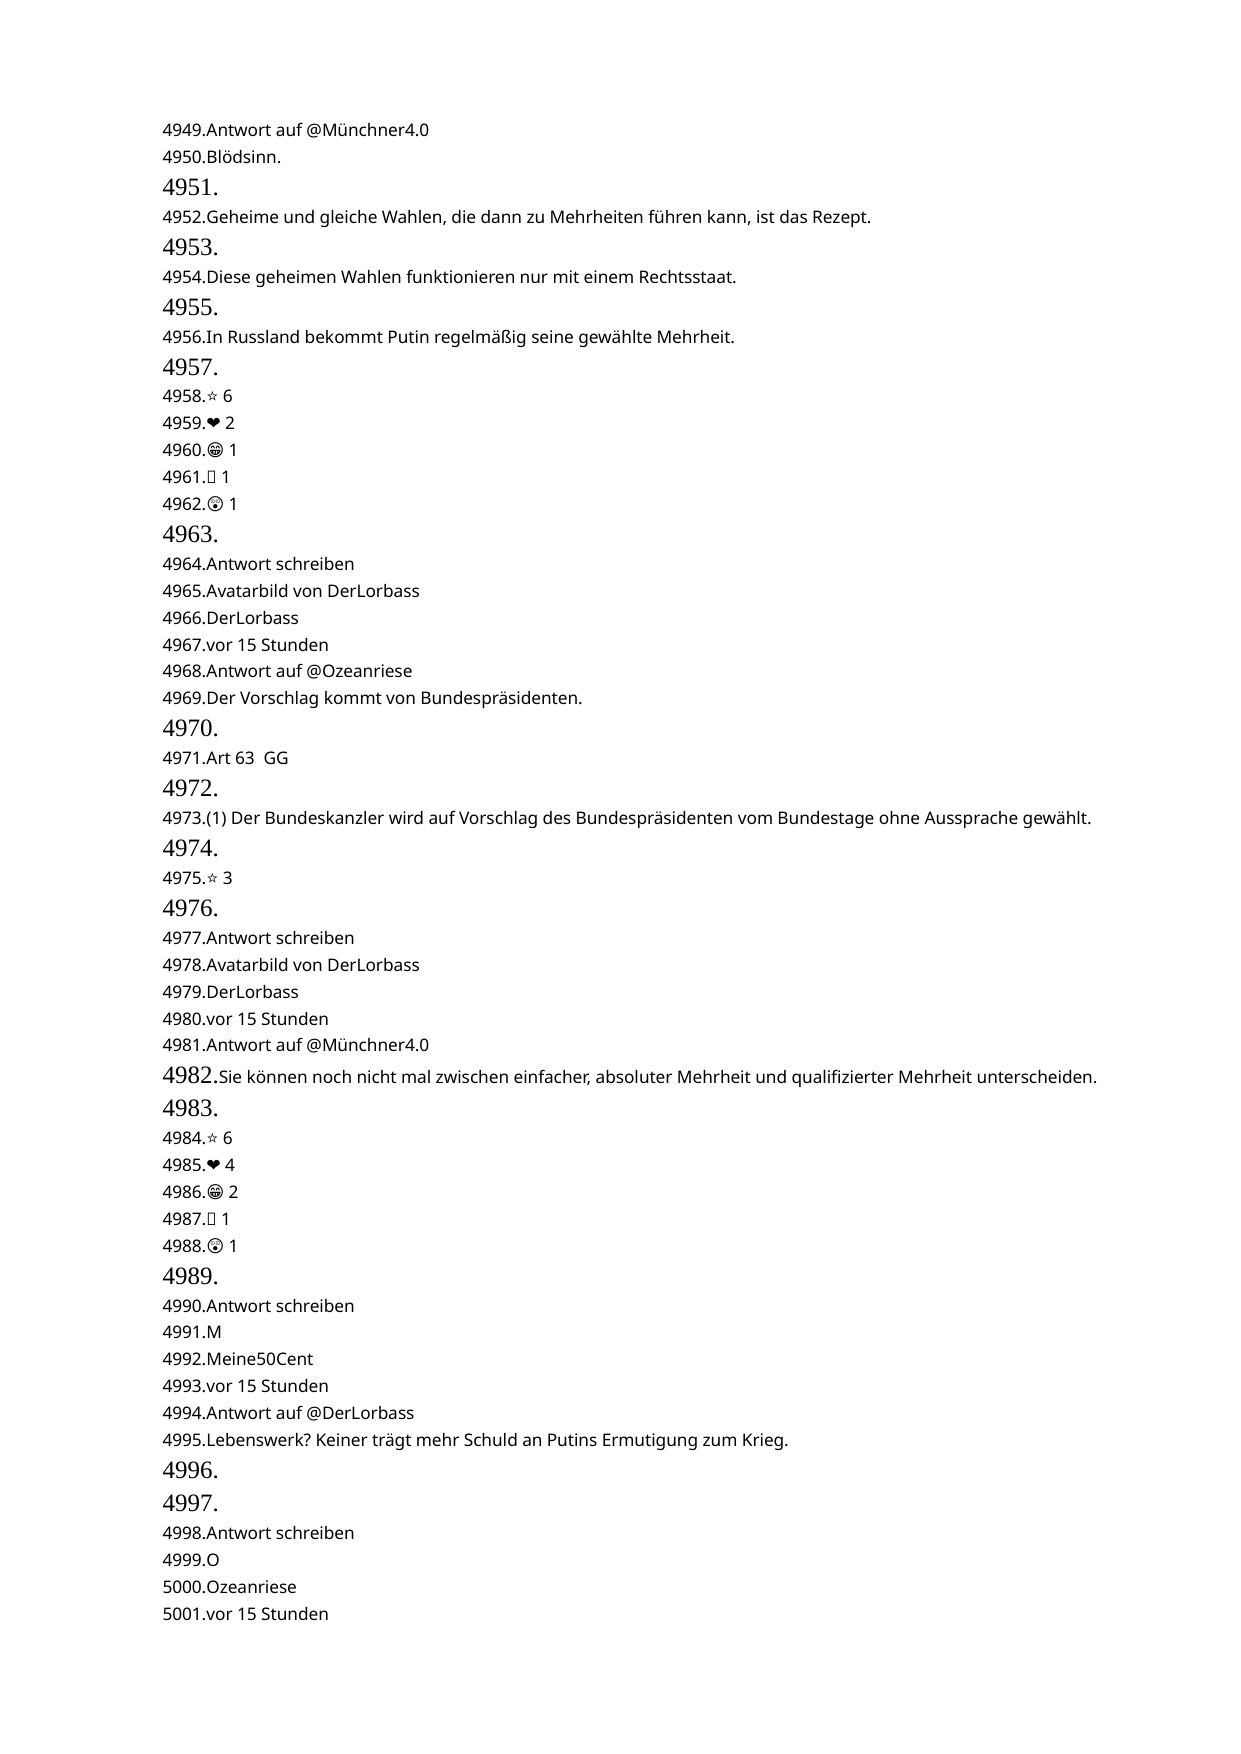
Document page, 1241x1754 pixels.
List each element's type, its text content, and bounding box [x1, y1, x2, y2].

list Diese geheimen Wahlen funktionieren nur mit einem Rechtsstaat. [162, 265, 1122, 288]
list vor 15 Stunden [162, 633, 1122, 656]
list In Russland bekommt Putin regelmäßig seine gewählte Mehrheit. [162, 325, 1122, 348]
list ⭐️ 3 [162, 866, 1122, 889]
list 😁 2 [162, 1180, 1122, 1203]
list Der Vorschlag kommt von Bundespräsidenten. [162, 686, 1122, 710]
list DerLorbass [162, 980, 1122, 1003]
list Antwort schreiben [162, 552, 1122, 575]
list vor 15 Stunden [162, 1374, 1122, 1398]
list ❤️ 4 [162, 1153, 1122, 1177]
list DerLorbass [162, 606, 1122, 629]
list Avatarbild von DerLorbass [162, 579, 1122, 602]
list Antwort schreiben [162, 1294, 1122, 1317]
list Ozeanriese [162, 1575, 1122, 1598]
list ❤️ 2 [162, 411, 1122, 435]
list ⭐️ 6 [162, 384, 1122, 408]
list ⭐️ 6 [162, 1126, 1122, 1150]
list Antwort auf @Ozeanriese [162, 659, 1122, 683]
list Antwort schreiben [162, 926, 1122, 949]
list vor 15 Stunden [162, 1007, 1122, 1030]
list M [162, 1321, 1122, 1344]
list O [162, 1548, 1122, 1571]
list vor 15 Stunden [162, 1602, 1122, 1625]
list Geheime und gleiche Wahlen, die dann zu Mehrheiten führen kann, ist das Rezept. [162, 205, 1122, 228]
list 😲 1 [162, 492, 1122, 516]
list Antwort schreiben [162, 1521, 1122, 1544]
list Blödsinn. [162, 145, 1122, 168]
list 😁 1 [162, 438, 1122, 462]
list 😲 1 [162, 1234, 1122, 1257]
list 🤨 1 [162, 1207, 1122, 1230]
list (1) Der Bundeskanzler wird auf Vorschlag des Bundespräsidenten vom Bundestage ohne Aussprache gewählt. [162, 806, 1122, 829]
list Art 63 GG [162, 746, 1122, 770]
list Antwort auf @Münchner4.0 [162, 118, 1122, 142]
list Sie können noch nicht mal zwischen einfacher, absoluter Mehrheit und qualifizierter Mehrheit unterscheiden. [162, 1060, 1122, 1089]
list Antwort auf @Münchner4.0 [162, 1033, 1122, 1057]
list Meine50Cent [162, 1347, 1122, 1371]
list 🤨 1 [162, 465, 1122, 489]
list Avatarbild von DerLorbass [162, 953, 1122, 976]
list Antwort auf @DerLorbass [162, 1401, 1122, 1425]
list Lebenswerk? Keiner trägt mehr Schuld an Putins Ermutigung zum Krieg. [162, 1428, 1122, 1452]
